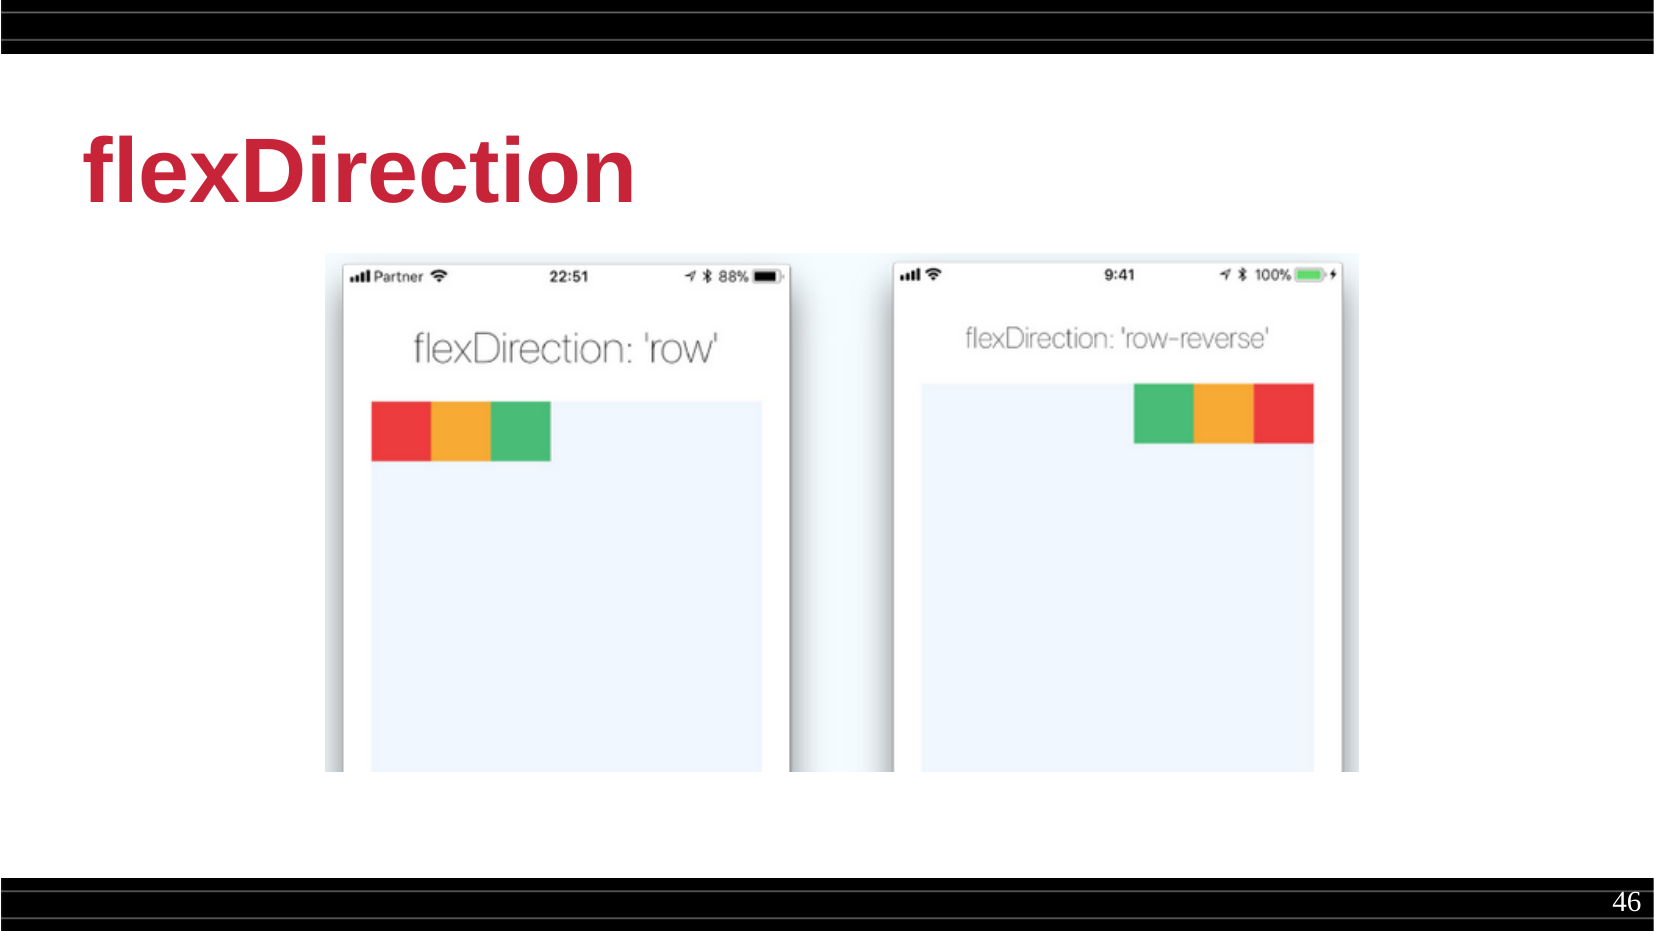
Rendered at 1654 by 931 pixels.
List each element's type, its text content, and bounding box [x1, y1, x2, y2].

picture [1, 878, 1654, 931]
picture [1, 0, 1654, 54]
picture [325, 253, 1359, 772]
title flexDirection [82, 92, 1571, 249]
